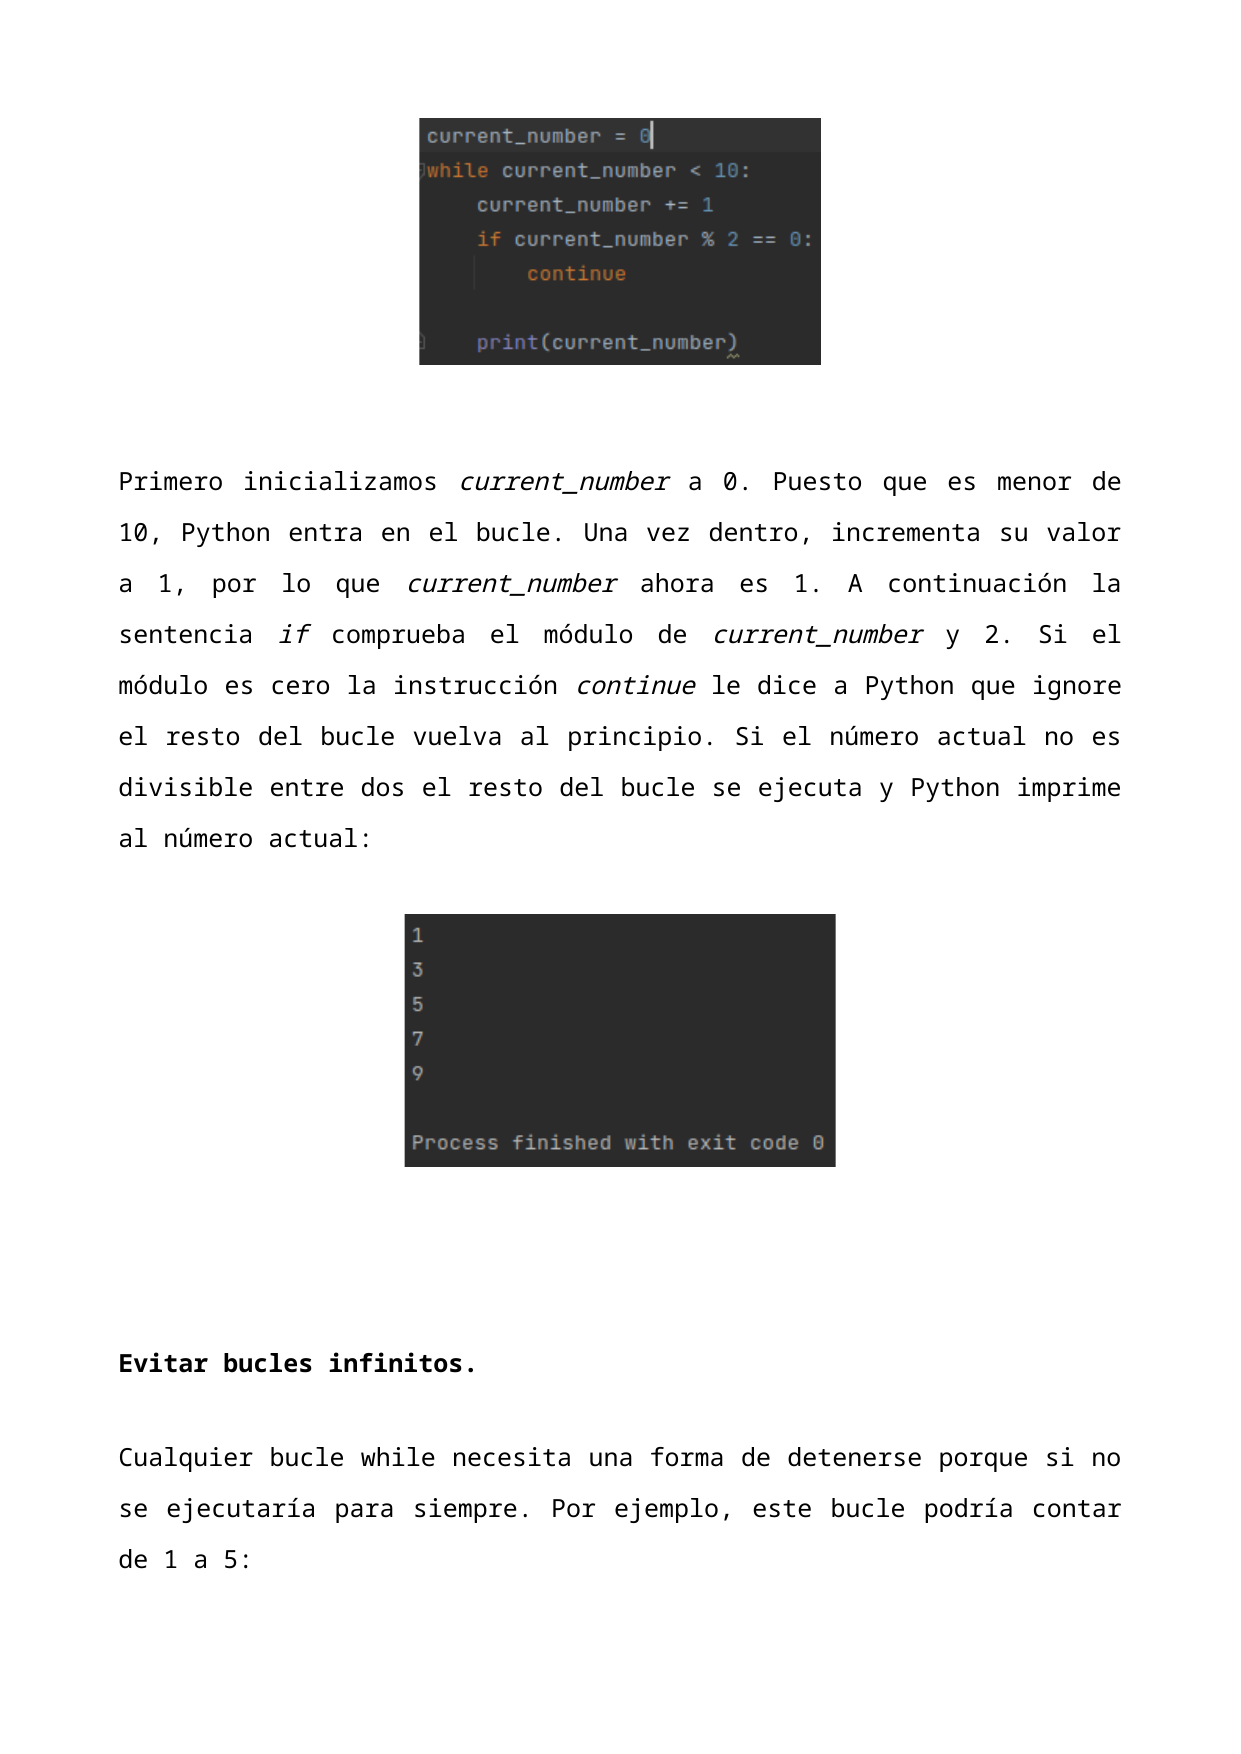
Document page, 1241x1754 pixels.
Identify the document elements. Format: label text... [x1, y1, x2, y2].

picture [419, 118, 821, 365]
text Primero inicializamos current_number a 0. Puesto que es menor de 10, Python entra en el bucle. Una vez dentro, incrementa su valor a 1, por lo que current_number ahora es 1. A continuación la sentencia if comprueba el módulo de current_number y 2. Si el módulo es cero la instrucción continue le dice a Python que ignore el resto del bucle vuelva al principio. Si el número actual no es divisible entre dos el resto del bucle se ejecuta y Python imprime al número actual: [118, 463, 1122, 854]
text Evitar bucles infinitos. [118, 1346, 1122, 1380]
text Cualquier bucle while necesita una forma de detenerse porque si no se ejecutaría para siempre. Por ejemplo, este bucle podría contar de 1 a 5: [118, 1440, 1122, 1576]
picture [404, 914, 836, 1167]
